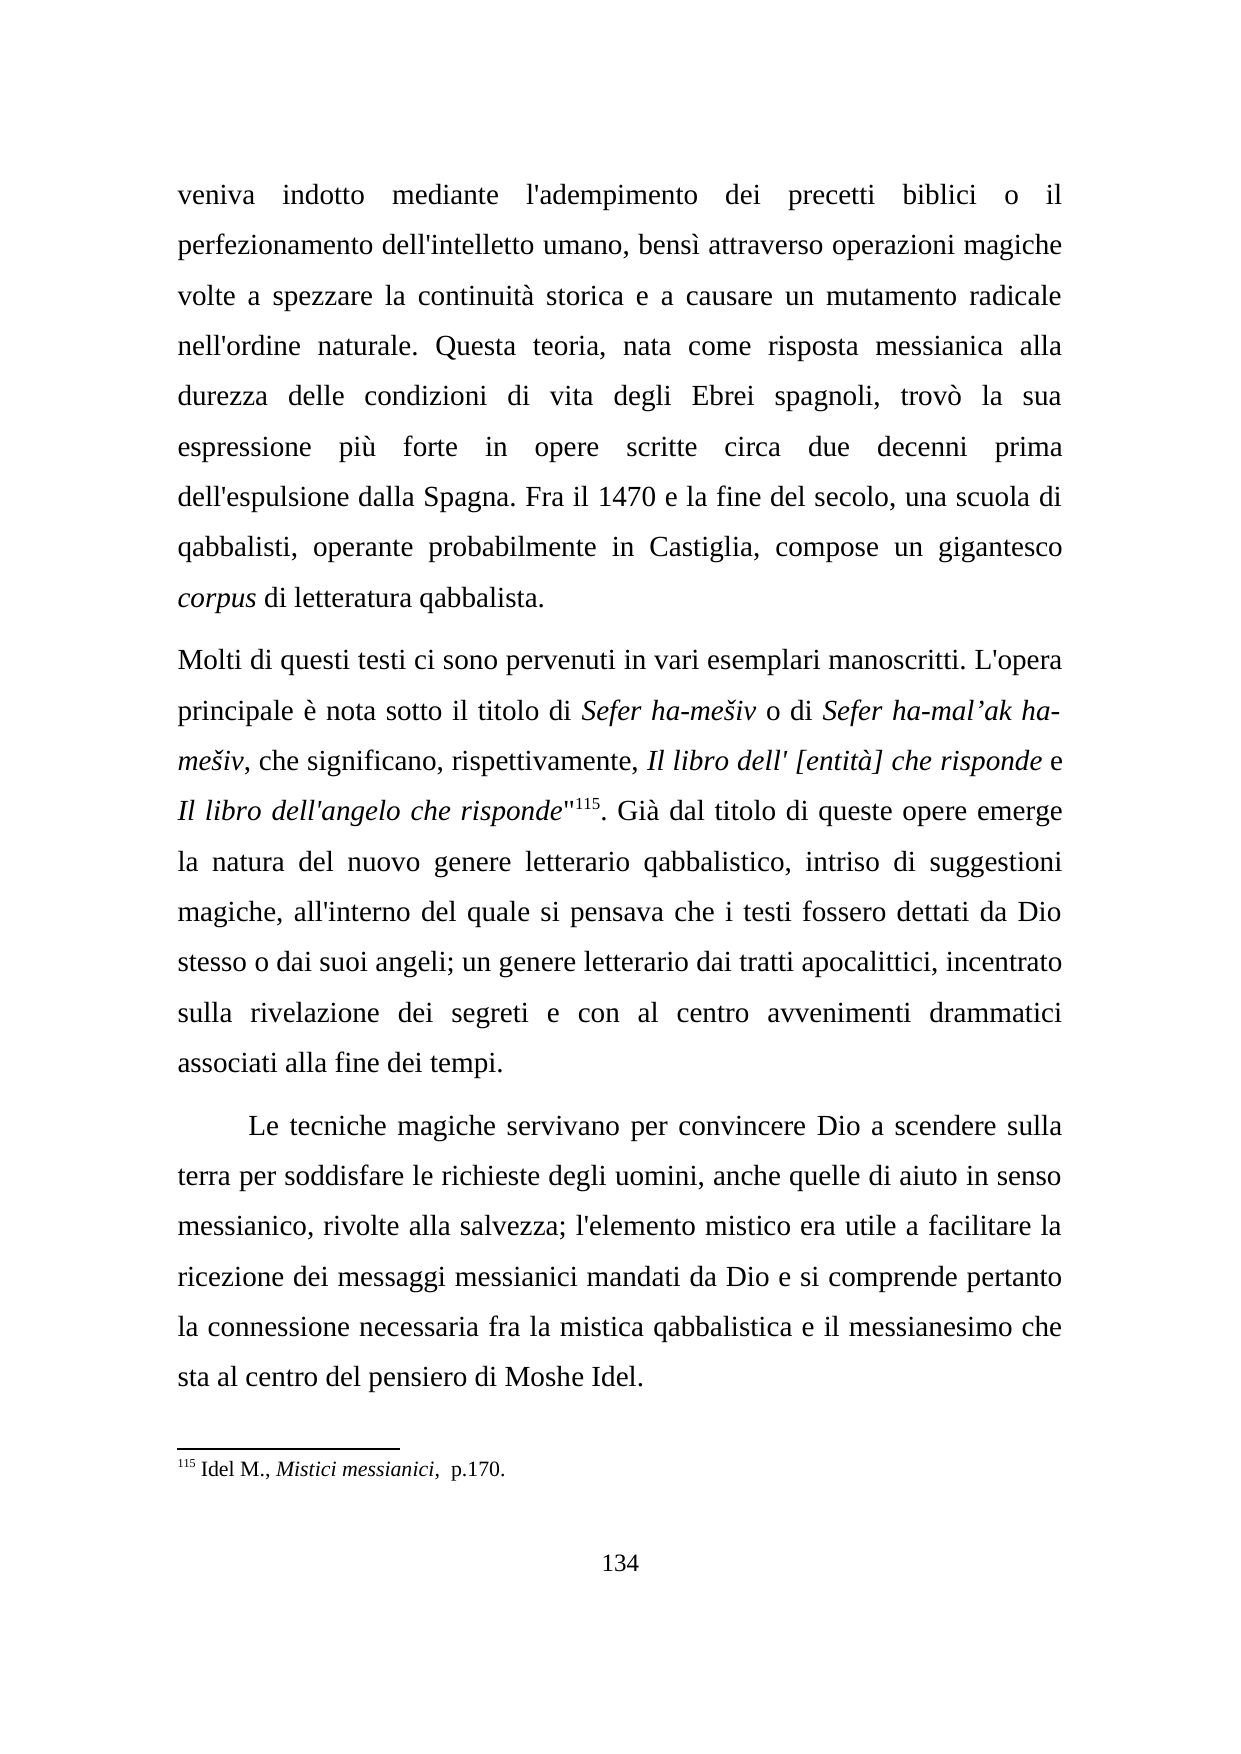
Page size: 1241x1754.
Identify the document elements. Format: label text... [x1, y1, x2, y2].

text Idel M., Mistici messianici, p.170. [177, 1456, 1063, 1481]
text veniva indotto mediante l'adempimento dei precetti biblici o il perfezionamento dell'intelletto umano, bensì attraverso operazioni magiche volte a spezzare la continuità storica e a causare un mutamento radicale nell'ordine naturale. Questa teoria, nata come risposta messianica alla durezza delle condizioni di vita degli Ebrei spagnoli, trovò la sua espressione più forte in opere scritte circa due decenni prima dell'espulsione dalla Spagna. Fra il 1470 e la fine del secolo, una scuola di qabbalisti, operante probabilmente in Castiglia, compose un gigantesco corpus di letteratura qabbalista. [177, 177, 1063, 613]
text Molti di questi testi ci sono pervenuti in vari esemplari manoscritti. L'opera principale è nota sotto il titolo di Sefer ha-mešiv o di Sefer ha-mal’ak ha-mešiv, che significano, rispettivamente, Il libro dell' [entità] che risponde e Il libro dell'angelo che risponde". Già dal titolo di queste opere emerge la natura del nuovo genere letterario qabbalistico, intriso di suggestioni magiche, all'interno del quale si pensava che i testi fossero dettati da Dio stesso o dai suoi angeli; un genere letterario dai tratti apocalittici, incentrato sulla rivelazione dei segreti e con al centro avvenimenti drammatici associati alla fine dei tempi. [177, 642, 1063, 1078]
text Le tecniche magiche servivano per convincere Dio a scendere sulla terra per soddisfare le richieste degli uomini, anche quelle di aiuto in senso messianico, rivolte alla salvezza; l'elemento mistico era utile a facilitare la ricezione dei messaggi messianici mandati da Dio e si comprende pertanto la connessione necessaria fra la mistica qabbalistica e il messianesimo che sta al centro del pensiero di Moshe Idel. [177, 1108, 1063, 1393]
